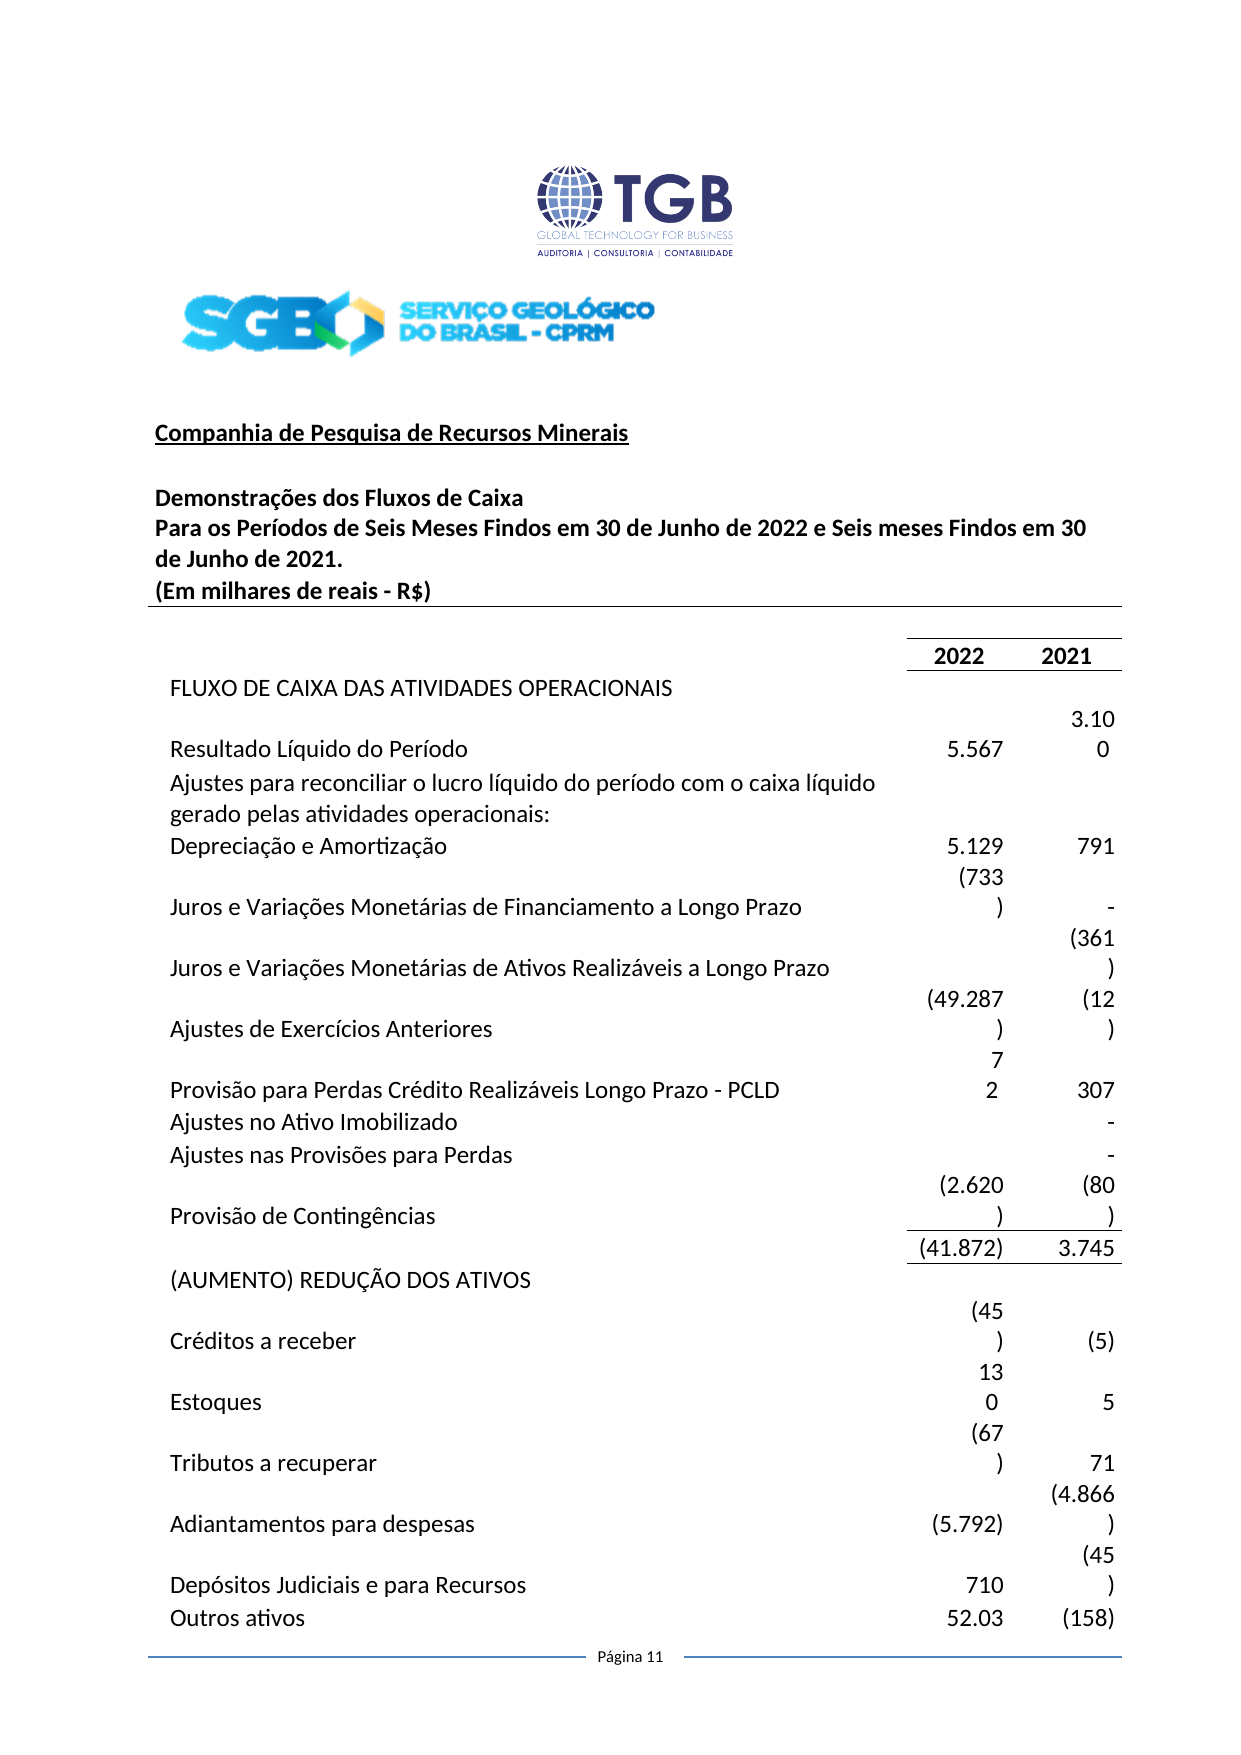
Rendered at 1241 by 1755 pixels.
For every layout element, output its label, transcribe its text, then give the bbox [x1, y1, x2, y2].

table_cell [907, 480, 1011, 512]
table_cell [148, 1539, 162, 1600]
table_cell [148, 1044, 162, 1105]
table_cell Juros e Variações Monetárias de Ativos Realizáveis a Longo Prazo [163, 922, 907, 983]
table_cell [148, 448, 162, 480]
table_cell [163, 607, 907, 638]
table_cell (158) [1011, 1600, 1122, 1632]
table_cell (733) [907, 861, 1011, 922]
table_cell [1011, 671, 1122, 703]
table_cell (80) [1011, 1169, 1122, 1230]
table_cell (2.620) [907, 1169, 1011, 1230]
table_cell [148, 703, 162, 764]
table_cell [148, 1137, 162, 1169]
table_cell 791 [1011, 828, 1122, 861]
table_cell [907, 607, 1011, 638]
table_cell (67) [907, 1417, 1011, 1478]
table_cell 52.03 [907, 1600, 1011, 1632]
table_cell Ajustes de Exercícios Anteriores [163, 983, 907, 1044]
table_cell [1011, 480, 1122, 512]
table_cell 2021 [1011, 639, 1122, 670]
table_cell Estoques [163, 1356, 907, 1417]
table_cell [341, 346, 349, 351]
table_cell [148, 607, 162, 638]
table_cell FLUXO DE CAIXA DAS ATIVIDADES OPERACIONAIS [163, 670, 907, 703]
table_cell [907, 1264, 1011, 1295]
table_cell [148, 638, 162, 670]
table_cell [148, 1230, 162, 1263]
table_cell (45) [1011, 1539, 1122, 1600]
table_cell [148, 670, 162, 703]
table_cell [907, 416, 1011, 448]
table_cell (4.866) [1011, 1478, 1122, 1539]
table_cell (12) [1011, 983, 1122, 1044]
table_cell [163, 351, 907, 383]
table_cell [148, 1295, 162, 1356]
table_cell 5.567 [907, 703, 1011, 764]
table_cell [148, 922, 162, 983]
table_cell [148, 1169, 162, 1230]
table_cell [1011, 607, 1122, 638]
table_header [170, 286, 907, 319]
table_header [163, 258, 907, 319]
table_cell Provisão de Contingências [163, 1169, 907, 1230]
table_cell Depreciação e Amortização [163, 828, 907, 861]
table_cell [163, 448, 907, 480]
table_cell [148, 383, 162, 416]
table_cell Depósitos Judiciais e para Recursos [163, 1539, 907, 1600]
table_cell [163, 383, 907, 416]
table_cell [907, 319, 1011, 351]
table_cell Tributos a recuperar [163, 1417, 907, 1478]
table_cell 307 [1011, 1044, 1122, 1105]
table_cell [148, 1356, 162, 1417]
table_cell - [1011, 861, 1122, 922]
table_cell (49.287) [907, 983, 1011, 1044]
table_header [148, 258, 162, 319]
table_header [248, 312, 270, 319]
table_cell [223, 343, 247, 351]
table_cell [1011, 574, 1122, 606]
table_cell (Em milhares de reais - R$) [148, 574, 907, 606]
table_cell [907, 922, 1011, 983]
table_cell 5 [1011, 1356, 1122, 1417]
table_cell [907, 351, 1011, 383]
table_cell [148, 1105, 162, 1137]
table_cell [148, 319, 162, 351]
table_cell [148, 861, 162, 922]
table_cell [247, 319, 266, 334]
table_cell [148, 1263, 162, 1295]
table_cell [907, 764, 1011, 828]
table_cell Ajustes no Ativo Imobilizado [163, 1105, 907, 1137]
table_cell (41.872) [907, 1231, 1011, 1263]
table_cell - [1011, 1105, 1122, 1137]
table_header [297, 312, 309, 316]
table_cell [1011, 448, 1122, 480]
table_cell [907, 671, 1011, 703]
table_cell [1011, 1264, 1122, 1295]
table_cell Provisão para Perdas Crédito Realizáveis Longo Prazo - PCLD [163, 1044, 907, 1105]
table_cell [148, 1600, 162, 1632]
table_cell [1011, 416, 1122, 448]
table_cell 130 [907, 1356, 1011, 1417]
table_cell (5) [1011, 1295, 1122, 1356]
table_cell [148, 1417, 162, 1478]
table_cell [1011, 764, 1122, 828]
table_cell 3.100 [1011, 703, 1122, 764]
table_cell [316, 345, 337, 351]
table_cell [907, 448, 1011, 480]
table_cell 710 [907, 1539, 1011, 1600]
table_cell [163, 1230, 907, 1263]
table_header [1011, 258, 1122, 319]
table_cell [1011, 319, 1122, 351]
table_cell Outros ativos [163, 1600, 907, 1632]
table_cell 71 [1011, 1417, 1122, 1478]
table_cell Ajustes para reconciliar o lucro líquido do período com o caixa líquido gerado pelas atividades operacionais: [163, 764, 907, 828]
table_cell - [1011, 1137, 1122, 1169]
table_cell [163, 638, 907, 670]
table_cell [148, 764, 162, 828]
table_cell 72 [907, 1044, 1011, 1105]
table_cell [907, 574, 1011, 606]
table_header [205, 311, 227, 318]
table_cell 3.745 [1011, 1231, 1122, 1263]
table_cell Créditos a receber [163, 1295, 907, 1356]
table_cell Demonstrações dos Fluxos de Caixa [148, 480, 907, 512]
table_cell [907, 383, 1011, 416]
table_cell 2022 [907, 639, 1011, 670]
table_cell 5.129 [907, 828, 1011, 861]
table_cell [1011, 351, 1122, 383]
table_cell [336, 319, 364, 341]
table_cell (45) [907, 1295, 1011, 1356]
table_cell [148, 828, 162, 861]
table_cell (361) [1011, 922, 1122, 983]
table_cell [907, 1105, 1011, 1137]
table_cell Resultado Líquido do Período [163, 703, 907, 764]
table_cell [148, 1478, 162, 1539]
table_cell (AUMENTO) REDUÇÃO DOS ATIVOS [163, 1263, 907, 1295]
table_cell Para os Períodos de Seis Meses Findos em 30 de Junho de 2022 e Seis meses Findos em 30 de Junho de 2021. [148, 513, 1122, 573]
table_cell Juros e Variações Monetárias de Financiamento a Longo Prazo [163, 861, 907, 922]
table_cell [148, 983, 162, 1044]
table_cell (5.792) [907, 1478, 1011, 1539]
table_header [907, 258, 1011, 319]
table_header [336, 307, 364, 319]
table_cell [1011, 383, 1122, 416]
table_cell [297, 330, 310, 334]
table_cell Companhia de Pesquisa de Recursos Minerais [148, 416, 907, 448]
table_cell Ajustes nas Provisões para Perdas [163, 1137, 907, 1169]
table_cell [364, 319, 907, 351]
table_cell [163, 319, 216, 351]
table_cell Adiantamentos para despesas [163, 1478, 907, 1539]
table_cell [148, 351, 162, 383]
table_cell [907, 1137, 1011, 1169]
